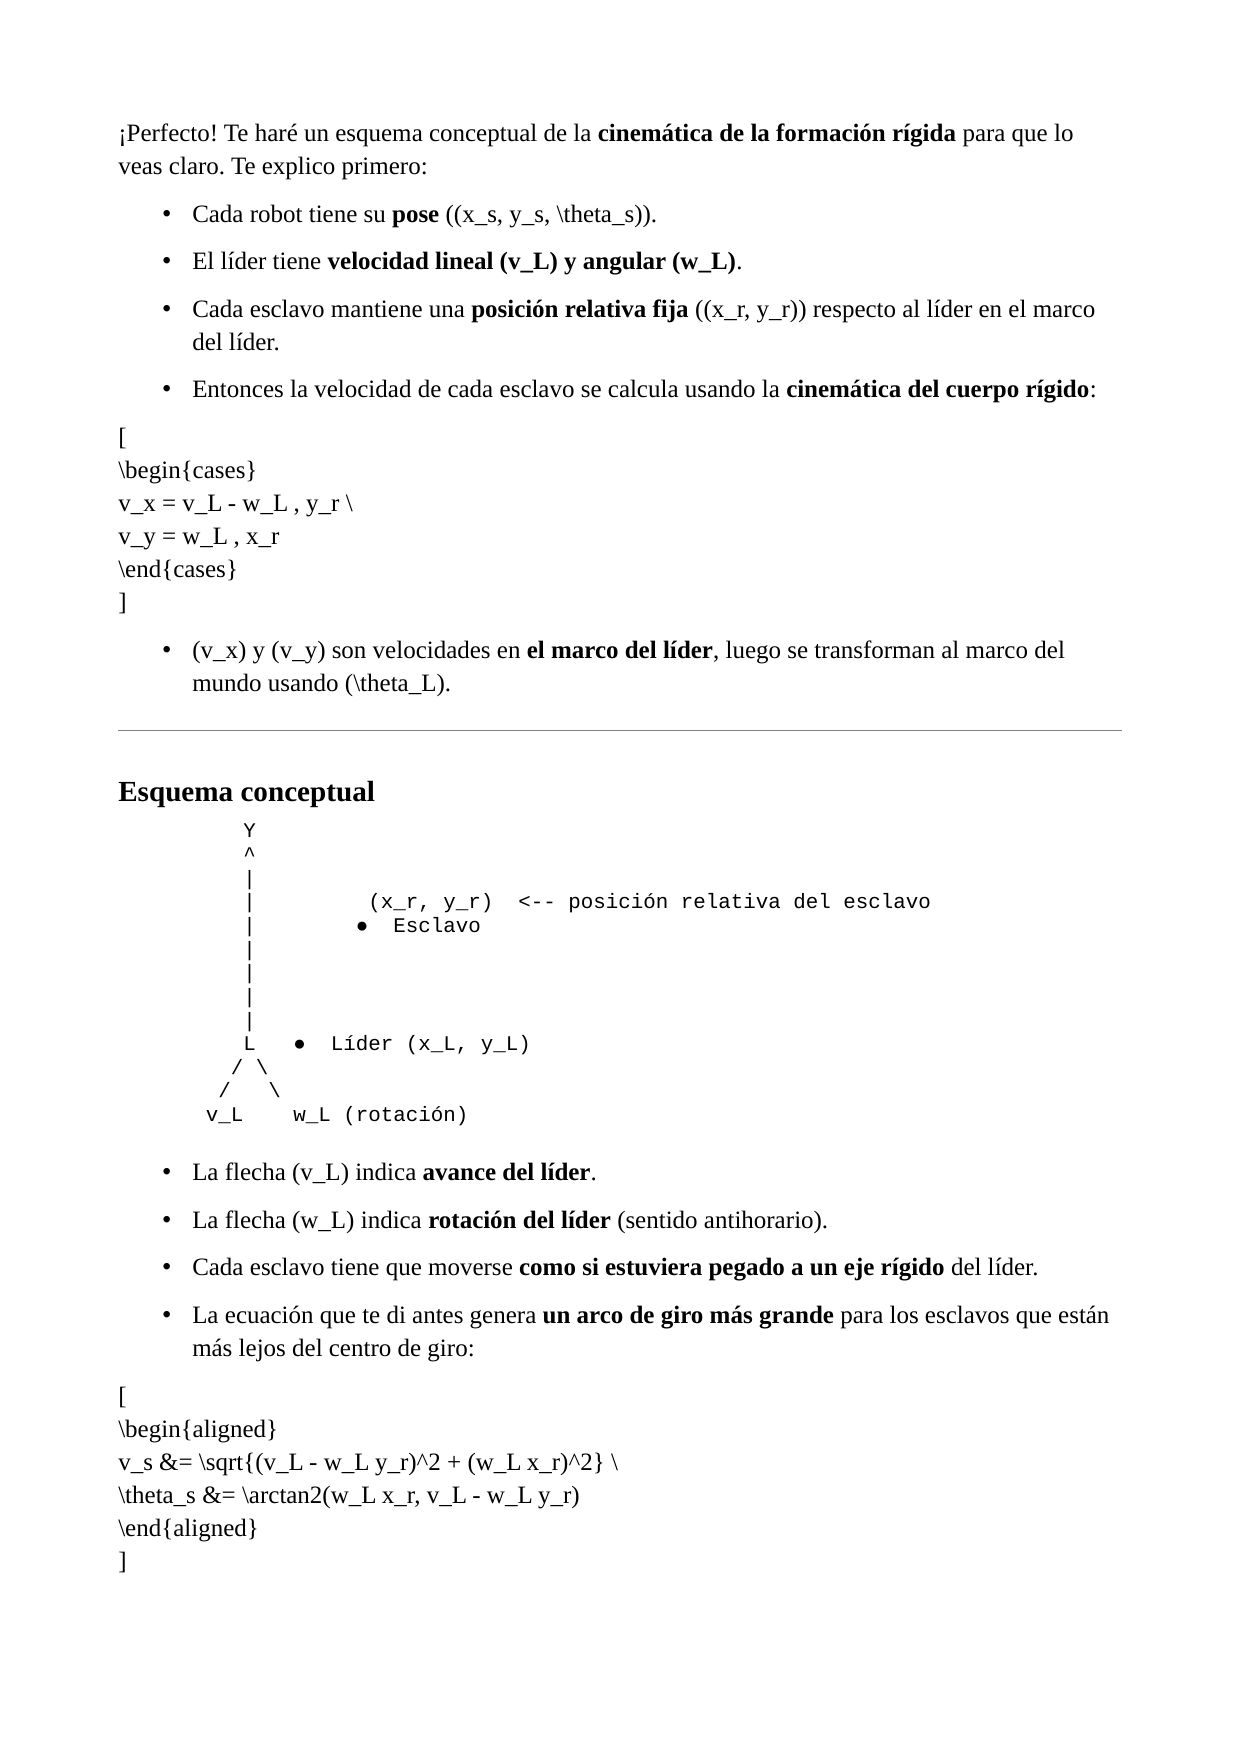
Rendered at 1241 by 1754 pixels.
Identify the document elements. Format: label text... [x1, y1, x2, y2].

list Cada esclavo mantiene una posición relativa fija ((x_r, y_r)) respecto al líder en el marco del líder. [162, 294, 1122, 356]
text | [118, 1009, 1122, 1033]
list La flecha (w_L) indica rotación del líder (sentido antihorario). [162, 1205, 1122, 1234]
subtitle Esquema conceptual [118, 774, 1122, 808]
text | [118, 939, 1122, 962]
list Entonces la velocidad de cada esclavo se calcula usando la cinemática del cuerpo rígido: [162, 374, 1122, 403]
text / \ [118, 1081, 1122, 1104]
text Y [118, 820, 1122, 844]
text ^ [118, 844, 1122, 868]
text L ● Líder (x_L, y_L) [118, 1033, 1122, 1057]
list Cada esclavo tiene que moverse como si estuviera pegado a un eje rígido del líder. [162, 1252, 1122, 1281]
list El líder tiene velocidad lineal (v_L) y angular (w_L). [162, 246, 1122, 275]
text | [118, 868, 1122, 891]
text | [118, 986, 1122, 1009]
list (v_x) y (v_y) son velocidades en el marco del líder, luego se transforman al marco del mundo usando (\theta_L). [162, 635, 1122, 697]
text [ \begin{aligned} v_s &= \sqrt{(v_L - w_L y_r)^2 + (w_L x_r)^2} \ \theta_s &= \arctan2(w_L x_r, v_L - w_L y_r) \end{aligned} ] [118, 1381, 1122, 1574]
text v_L w_L (rotación) [118, 1104, 1122, 1128]
list Cada robot tiene su pose ((x_s, y_s, \theta_s)). [162, 199, 1122, 227]
text ¡Perfecto! Te haré un esquema conceptual de la cinemática de la formación rígida para que lo veas claro. Te explico primero: [118, 118, 1122, 180]
text | [118, 962, 1122, 986]
text / \ [118, 1057, 1122, 1081]
text | ● Esclavo [118, 915, 1122, 939]
list La ecuación que te di antes genera un arco de giro más grande para los esclavos que están más lejos del centro de giro: [162, 1300, 1122, 1362]
text [ \begin{cases} v_x = v_L - w_L , y_r \ v_y = w_L , x_r \end{cases} ] [118, 422, 1122, 616]
list La flecha (v_L) indica avance del líder. [162, 1157, 1122, 1186]
text | (x_r, y_r) <-- posición relativa del esclavo [118, 891, 1122, 915]
